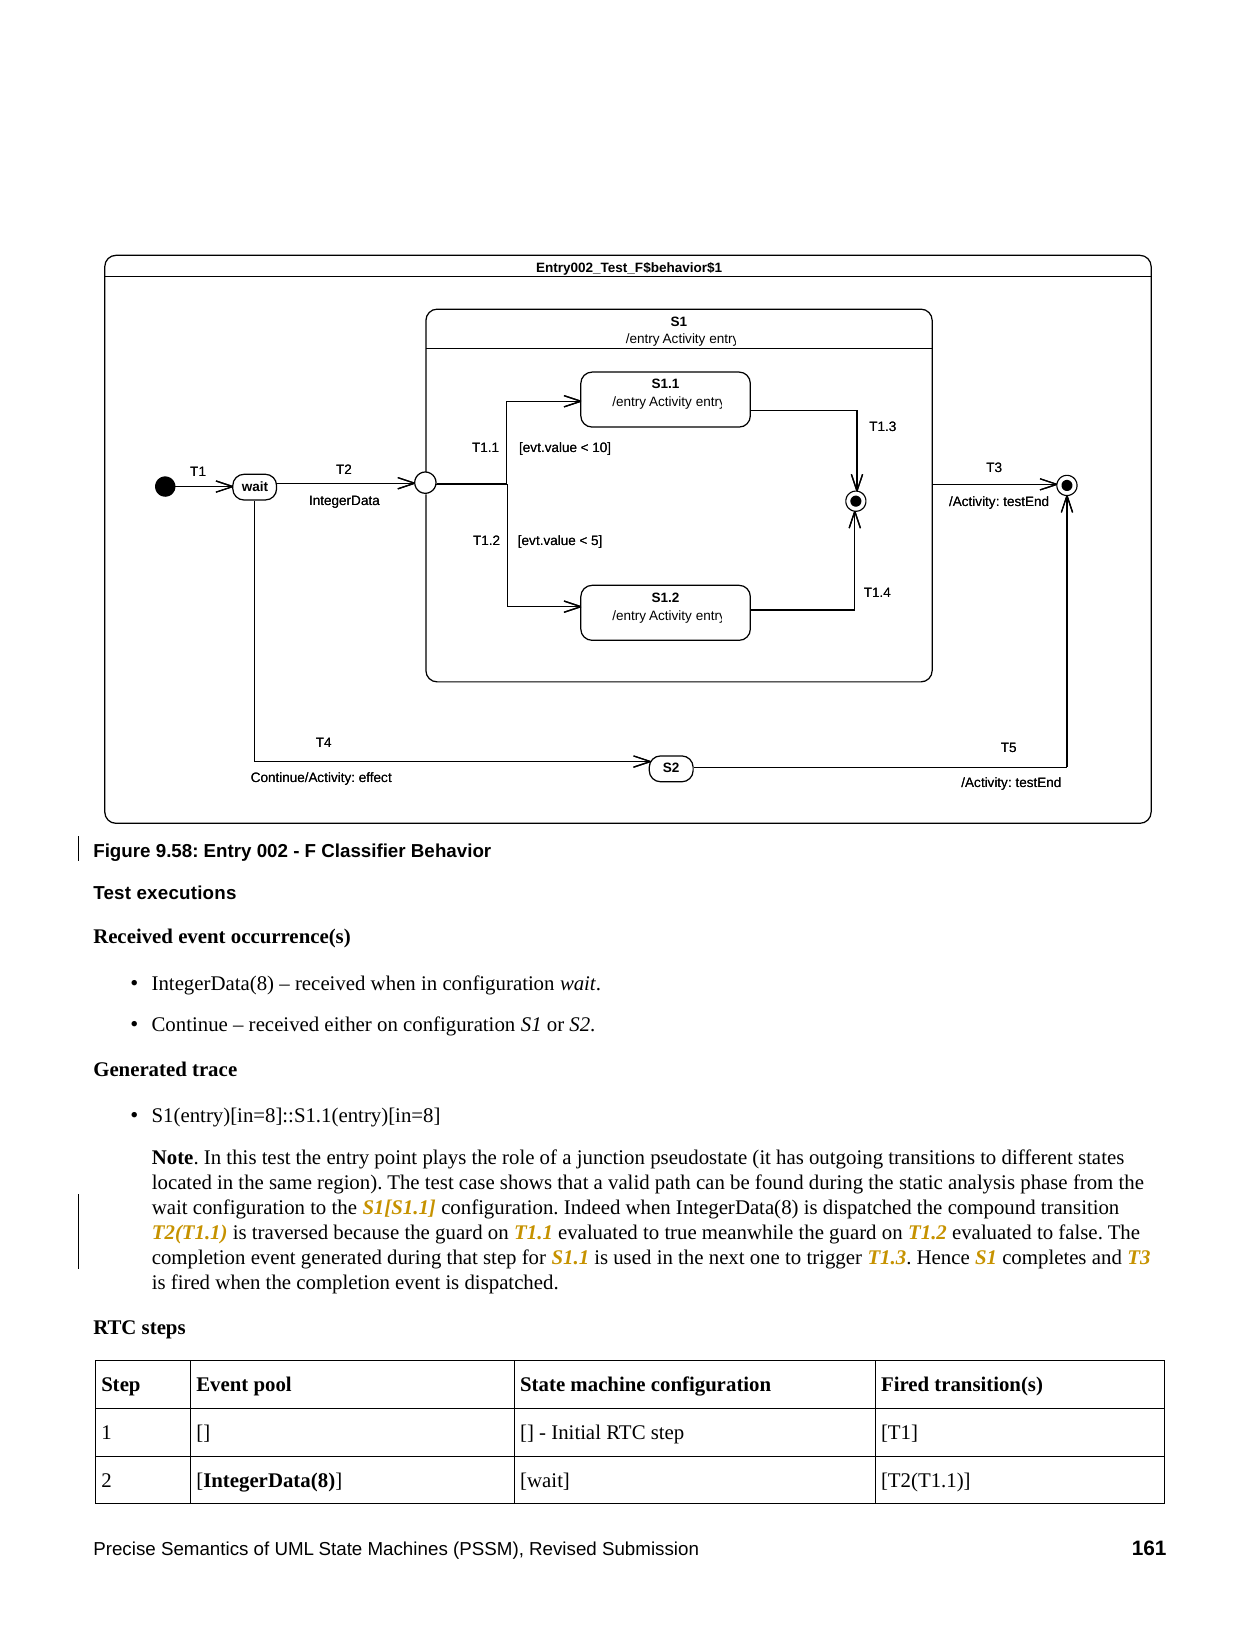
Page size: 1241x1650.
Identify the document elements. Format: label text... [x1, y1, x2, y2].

table_cell [] [191, 1409, 514, 1456]
list Note. In this test the entry point plays the role of a junction pseudostate (it has outgoing transitions to different states located in the same region). The test case shows that a valid path can be found during the static analysis phase from the wait configuration to the S1[S1.1] configuration. Indeed when IntegerData(8) is dispatched the compound transition T2(T1.1) is traversed because the guard on T1.1 evaluated to true meanwhile the guard on T1.2 evaluated to false. The completion event generated during that step for S1.1 is used in the next one to trigger T1.3. Hence S1 completes and T3 is fired when the completion event is dispatched. [131, 1144, 1164, 1294]
table_cell [T2(T1.1)] [876, 1457, 1164, 1503]
subtitle Test executions [93, 861, 1164, 903]
table_cell 2 [96, 1457, 190, 1503]
table_cell [T1] [876, 1409, 1164, 1456]
text Figure 9.58: Entry 002 - F Classifier Behavior [93, 243, 1164, 861]
list IntegerData(8) – received when in configuration wait. [131, 969, 1164, 994]
table_header Event pool [191, 1361, 514, 1408]
list Continue – received either on configuration S1 or S2. [131, 1011, 1164, 1036]
text RTC steps [93, 1315, 1164, 1339]
table_header Fired transition(s) [876, 1361, 1164, 1408]
text Received event occurrence(s) [93, 924, 1164, 948]
table_cell 1 [96, 1409, 190, 1456]
text Generated trace [93, 1057, 1164, 1081]
table_header Step [96, 1361, 190, 1408]
table_cell [wait] [515, 1457, 875, 1503]
table_cell [] - Initial RTC step [515, 1409, 875, 1456]
table_header State machine configuration [515, 1361, 875, 1408]
table_cell [IntegerData(8)] [191, 1457, 514, 1503]
subtitle [93, 231, 1164, 243]
list S1(entry)[in=8]::S1.1(entry)[in=8] [131, 1102, 1164, 1127]
